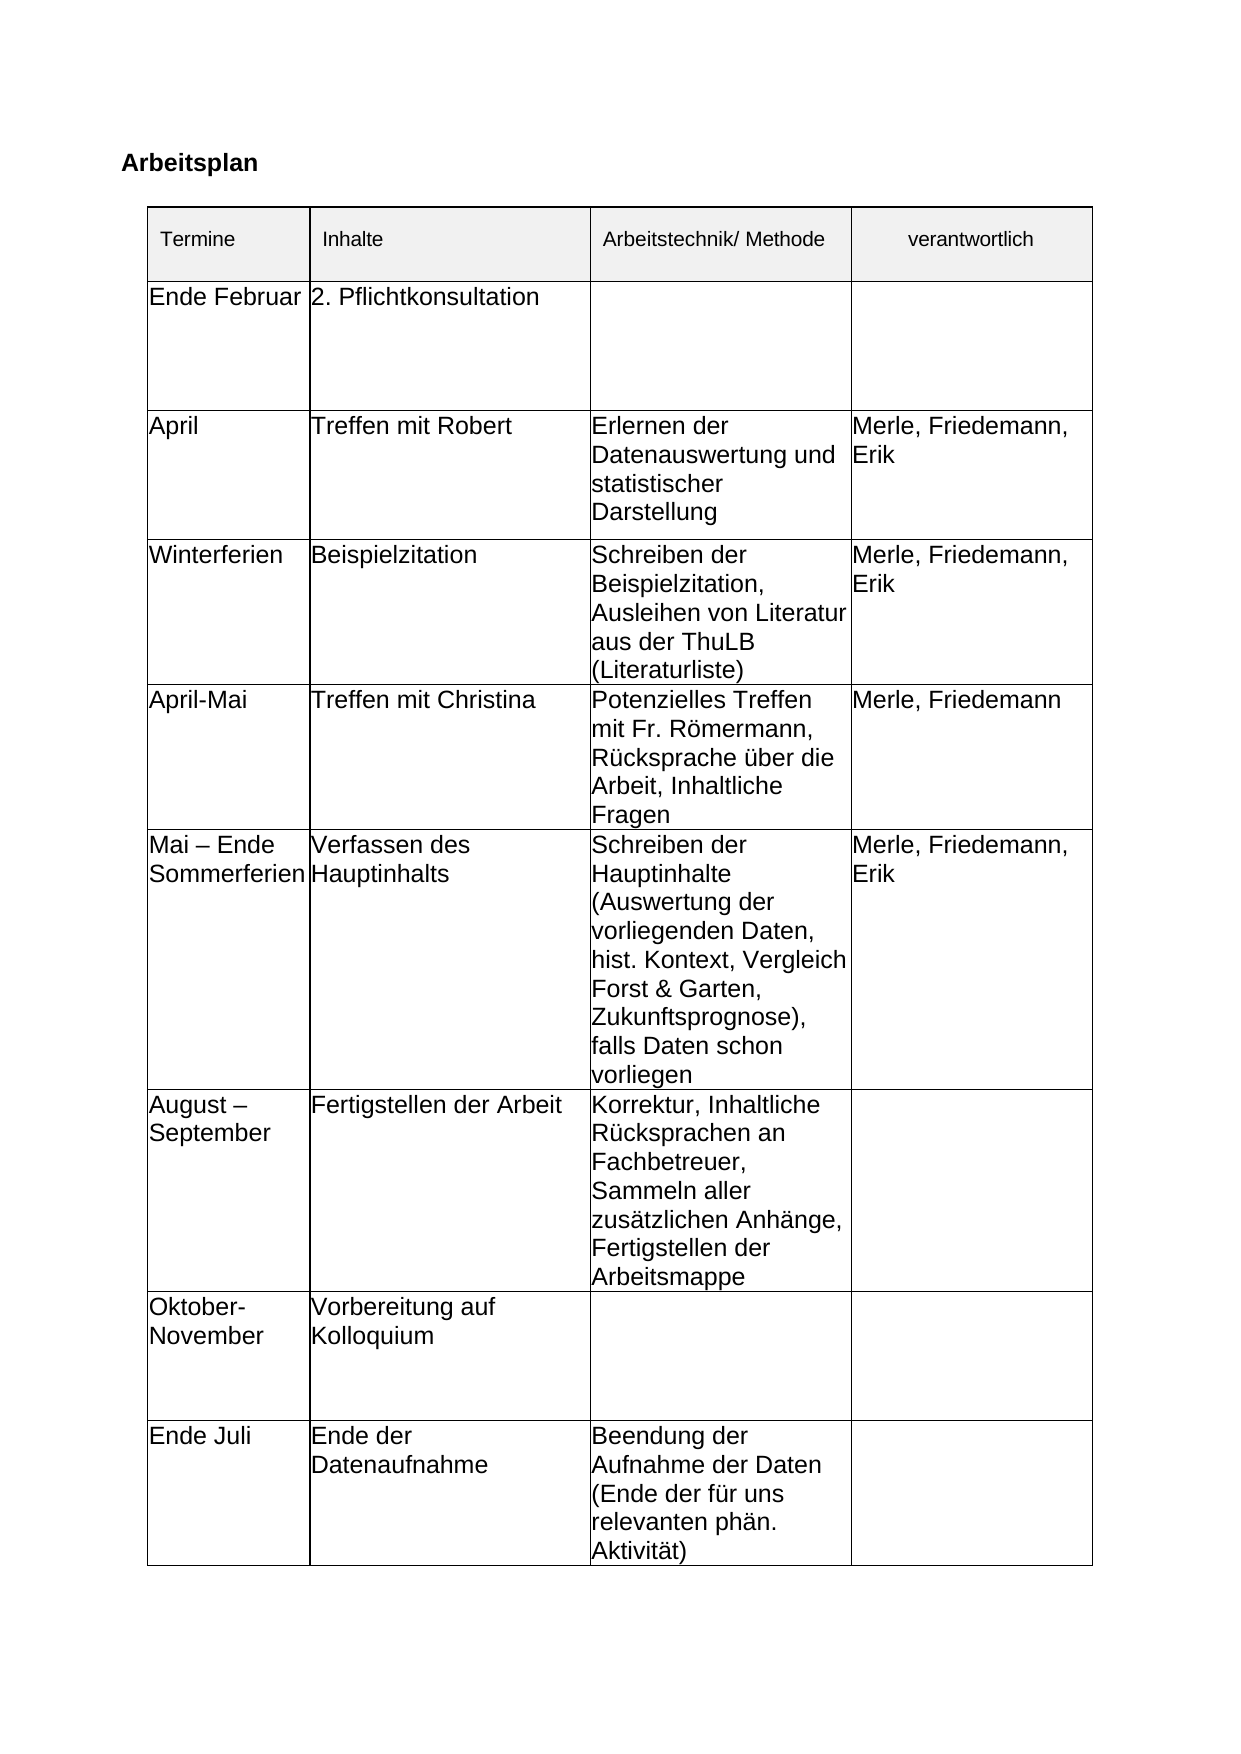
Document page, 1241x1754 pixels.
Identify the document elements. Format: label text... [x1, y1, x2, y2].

table_cell [591, 282, 851, 410]
table_cell Beendung der Aufnahme der Daten (Ende der für uns relevanten phän. Aktivität) [591, 1421, 851, 1565]
table_header Inhalte [311, 208, 590, 281]
table_cell Ende Februar [148, 282, 309, 410]
table_header verantwortlich [852, 208, 1092, 281]
table_cell Treffen mit Christina [311, 685, 590, 829]
table_cell Treffen mit Robert [311, 411, 590, 539]
table_cell 2. Pflichtkonsultation [311, 282, 590, 410]
table_cell Schreiben der Hauptinhalte (Auswertung der vorliegenden Daten, hist. Kontext, Vergleich Forst & Garten, Zukunftsprognose), falls Daten schon vorliegen [591, 830, 851, 1089]
table_cell Merle, Friedemann [852, 685, 1092, 829]
table_cell Mai – Ende Sommerferien [148, 830, 309, 1089]
table_cell Korrektur, Inhaltliche Rücksprachen an Fachbetreuer, Sammeln aller zusätzlichen Anhänge, Fertigstellen der Arbeitsmappe [591, 1090, 851, 1291]
table_cell Oktober-November [148, 1292, 309, 1420]
table_cell Beispielzitation [311, 540, 590, 684]
table_cell Winterferien [148, 540, 309, 684]
table_cell [591, 1292, 851, 1420]
table_cell Merle, Friedemann, Erik [852, 411, 1092, 539]
table_cell [852, 1421, 1092, 1565]
table_cell August – September [148, 1090, 309, 1291]
table_cell Ende der Datenaufnahme [311, 1421, 590, 1565]
table_cell Verfassen des Hauptinhalts [311, 830, 590, 1089]
table_cell Schreiben der Beispielzitation, Ausleihen von Literatur aus der ThuLB (Literaturliste) [591, 540, 851, 684]
table_cell April-Mai [148, 685, 309, 829]
table_header Termine [148, 208, 309, 281]
table_cell Erlernen der Datenauswertung und statistischer Darstellung [591, 411, 851, 539]
table_cell [852, 1090, 1092, 1291]
table_cell Merle, Friedemann, Erik [852, 830, 1092, 1089]
table_cell Merle, Friedemann, Erik [852, 540, 1092, 684]
table_cell Ende Juli [148, 1421, 309, 1565]
table_cell [852, 1292, 1092, 1420]
table_cell Vorbereitung auf Kolloquium [311, 1292, 590, 1420]
table_cell Fertigstellen der Arbeit [311, 1090, 590, 1291]
table_cell [852, 282, 1092, 410]
table_cell April [148, 411, 309, 539]
table_header Arbeitstechnik/ Methode [591, 208, 851, 281]
table_cell Potenzielles Treffen mit Fr. Römermann, Rücksprache über die Arbeit, Inhaltliche Fragen [591, 685, 851, 829]
